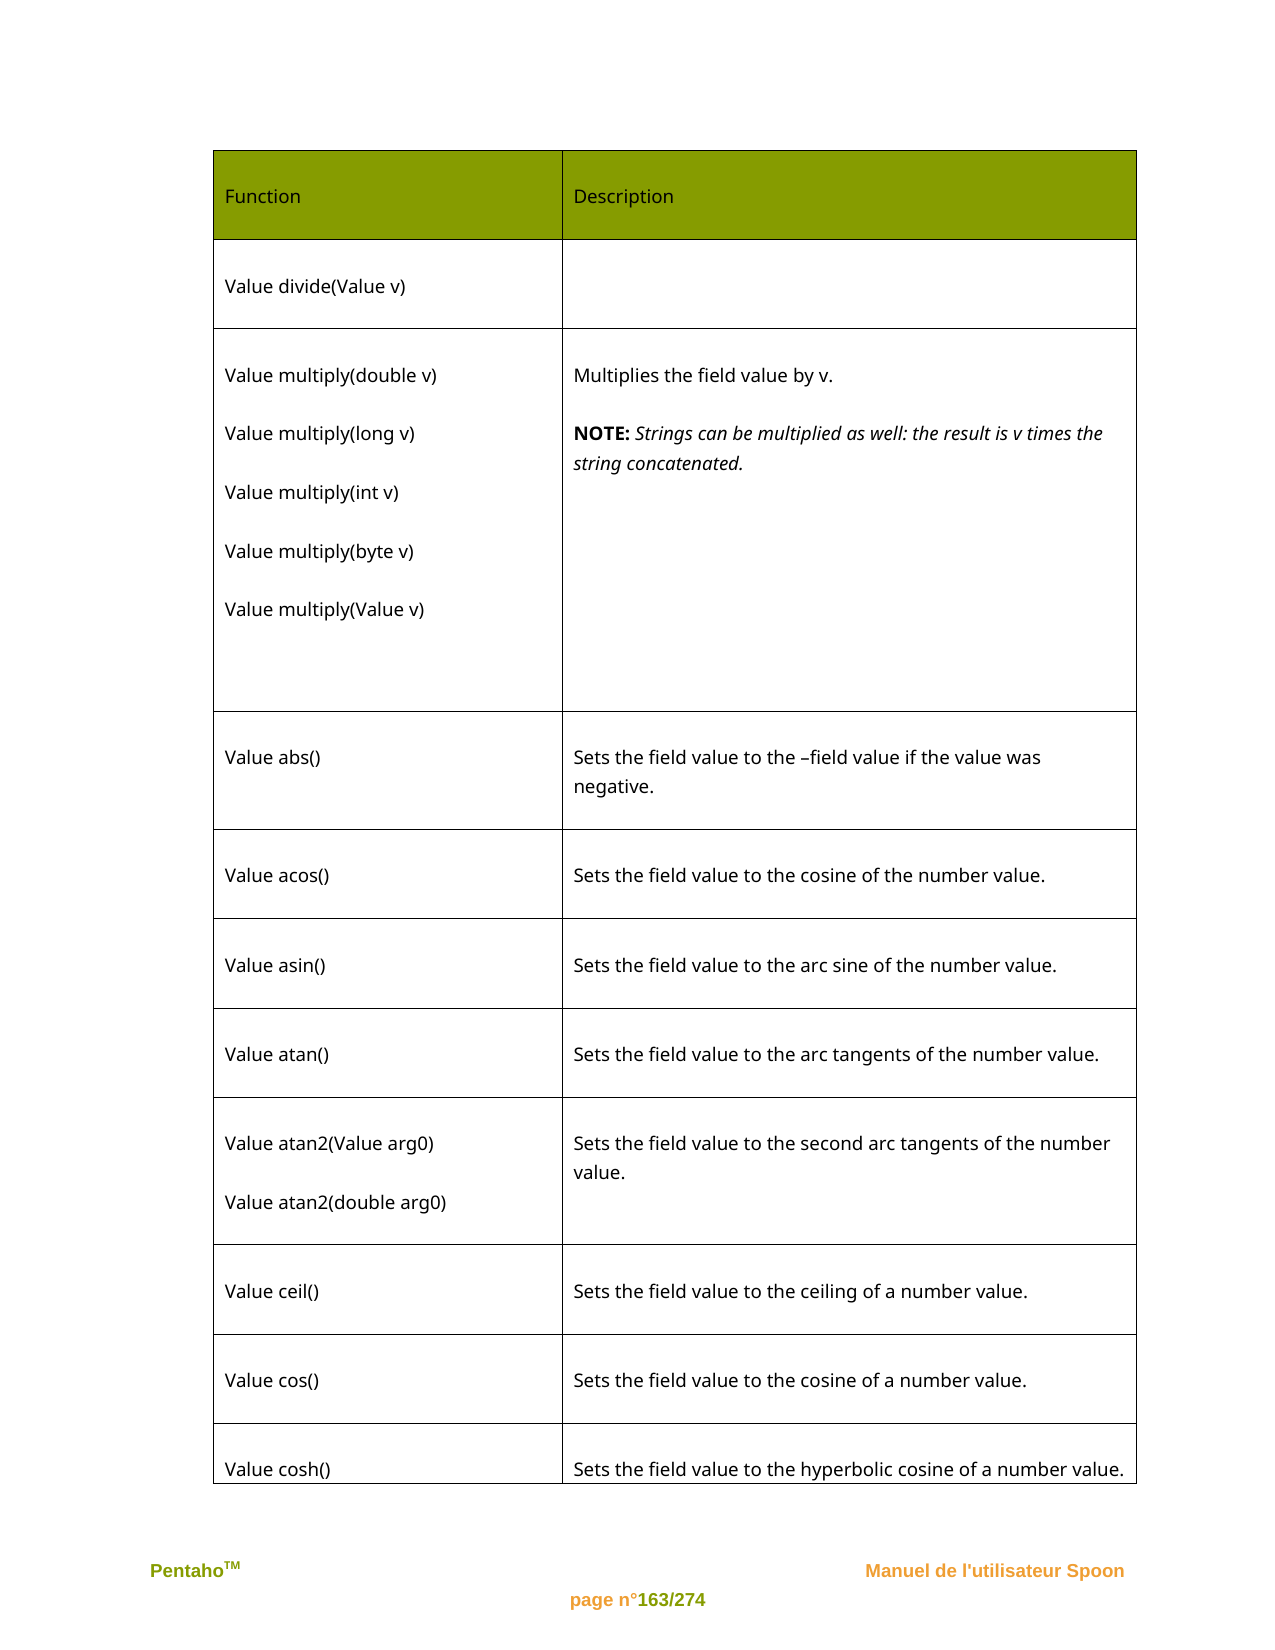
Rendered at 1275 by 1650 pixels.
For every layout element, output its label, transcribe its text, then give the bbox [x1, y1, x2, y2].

table_cell Value asin() [214, 919, 562, 1007]
table_cell Sets the field value to the arc tangents of the number value. [563, 1009, 1136, 1097]
table_cell Value multiply(double v) Value multiply(long v) Value multiply(int v) Value multiply(byte v) Value multiply(Value v) [214, 329, 562, 711]
table_header Function [214, 151, 562, 239]
table_cell Value acos() [214, 830, 562, 918]
table_cell Value ceil() [214, 1245, 562, 1333]
table_cell Sets the field value to the hyperbolic cosine of a number value. [563, 1424, 1136, 1482]
table_cell Value atan() [214, 1009, 562, 1097]
table_cell Sets the field value to the –field value if the value was negative. [563, 712, 1136, 829]
table_cell Value abs() [214, 712, 562, 829]
table_cell Sets the field value to the second arc tangents of the number value. [563, 1098, 1136, 1244]
table_cell [563, 240, 1136, 328]
table_cell Sets the field value to the cosine of the number value. [563, 830, 1136, 918]
table_cell Value atan2(Value arg0) Value atan2(double arg0) [214, 1098, 562, 1244]
table_cell Multiplies the field value by v. NOTE: Strings can be multiplied as well: the result is v times the string concatenated. [563, 329, 1136, 711]
table_cell Sets the field value to the cosine of a number value. [563, 1335, 1136, 1423]
table_cell Value cosh() [214, 1424, 562, 1482]
table_cell Sets the field value to the ceiling of a number value. [563, 1245, 1136, 1333]
table_cell Value divide(Value v) [214, 240, 562, 328]
table_cell Sets the field value to the arc sine of the number value. [563, 919, 1136, 1007]
table_cell Value cos() [214, 1335, 562, 1423]
table_header Description [563, 151, 1136, 239]
